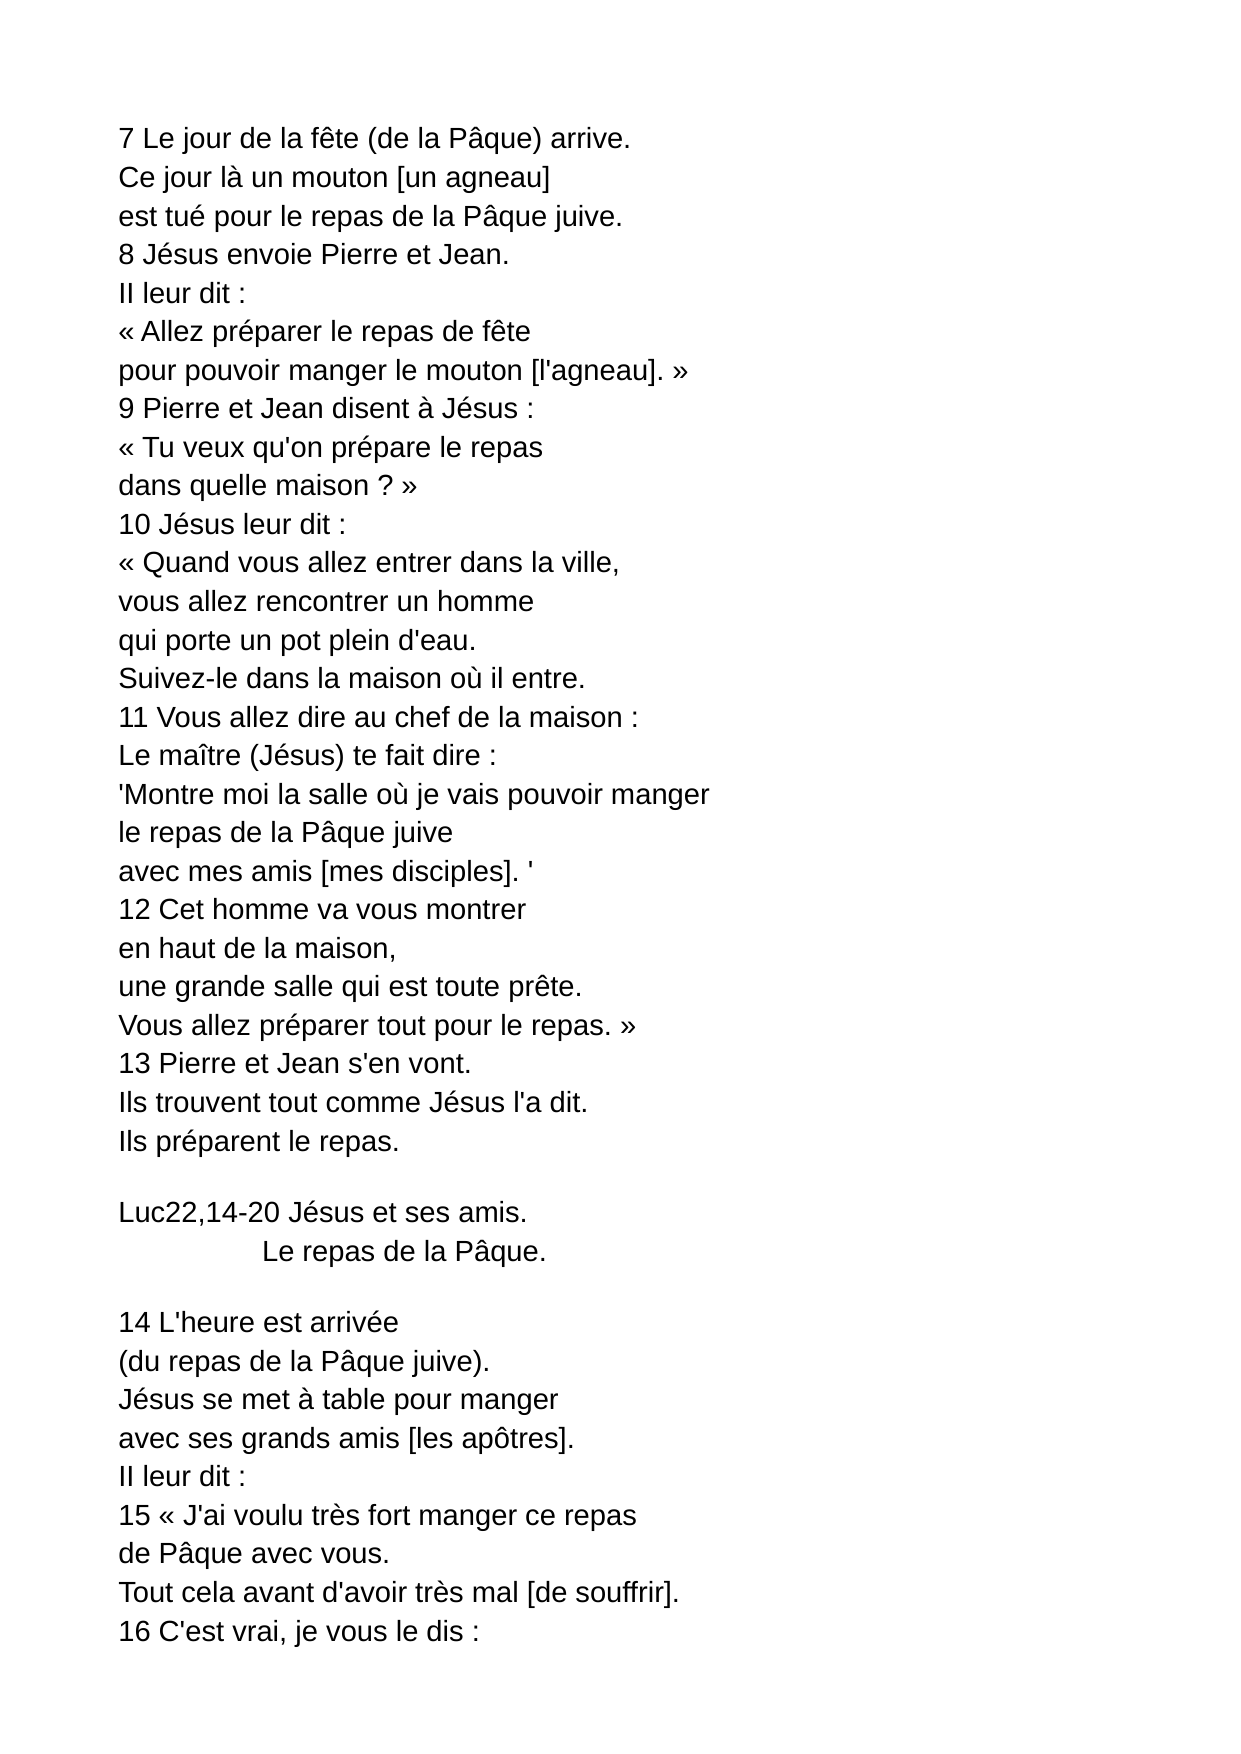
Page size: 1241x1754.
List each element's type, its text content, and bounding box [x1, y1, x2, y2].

text « Tu veux qu'on prépare le repas [118, 430, 1122, 463]
text dans quelle maison ? » [118, 468, 1122, 502]
text Le maître (Jésus) te fait dire : [118, 738, 1122, 772]
text 10 Jésus leur dit : [118, 507, 1122, 541]
text Jésus se met à table pour manger [118, 1382, 1122, 1416]
text Suivez-le dans la maison où il entre. [118, 661, 1122, 695]
text pour pouvoir manger le mouton [l'agneau]. » [118, 353, 1122, 386]
text le repas de la Pâque juive [118, 815, 1122, 849]
text une grande salle qui est toute prête. [118, 969, 1122, 1003]
text Ce jour là un mouton [un agneau] [118, 160, 1122, 194]
text 15 « J'ai voulu très fort manger ce repas [118, 1498, 1122, 1532]
text 14 L'heure est arrivée [118, 1305, 1122, 1339]
text (du repas de la Pâque juive). [118, 1344, 1122, 1377]
text qui porte un pot plein d'eau. [118, 623, 1122, 656]
text en haut de la maison, [118, 931, 1122, 964]
text 9 Pierre et Jean disent à Jésus : [118, 391, 1122, 425]
text « Allez préparer le repas de fête [118, 314, 1122, 348]
text 13 Pierre et Jean s'en vont. [118, 1047, 1122, 1080]
text Ils trouvent tout comme Jésus l'a dit. [118, 1085, 1122, 1119]
text Vous allez préparer tout pour le repas. » [118, 1008, 1122, 1042]
text 'Montre moi la salle où je vais pouvoir manger [118, 777, 1122, 810]
text Tout cela avant d'avoir très mal [de souffrir]. [118, 1575, 1122, 1609]
text 12 Cet homme va vous montrer [118, 892, 1122, 926]
text Le repas de la Pâque. [118, 1234, 1122, 1267]
text 8 Jésus envoie Pierre et Jean. [118, 237, 1122, 271]
text est tué pour le repas de la Pâque juive. [118, 199, 1122, 232]
text II leur dit : [118, 1459, 1122, 1493]
text de Pâque avec vous. [118, 1537, 1122, 1570]
text II leur dit : [118, 276, 1122, 309]
text « Quand vous allez entrer dans la ville, [118, 546, 1122, 579]
text avec ses grands amis [les apôtres]. [118, 1421, 1122, 1454]
text avec mes amis [mes disciples]. ' [118, 854, 1122, 887]
text vous allez rencontrer un homme [118, 584, 1122, 618]
text 16 C'est vrai, je vous le dis : [118, 1614, 1122, 1647]
text Ils préparent le repas. [118, 1124, 1122, 1157]
text 7 Le jour de la fête (de la Pâque) arrive. [118, 122, 1122, 155]
text 11 Vous allez dire au chef de la maison : [118, 700, 1122, 733]
text Luc22,14-20 Jésus et ses amis. [118, 1195, 1122, 1229]
